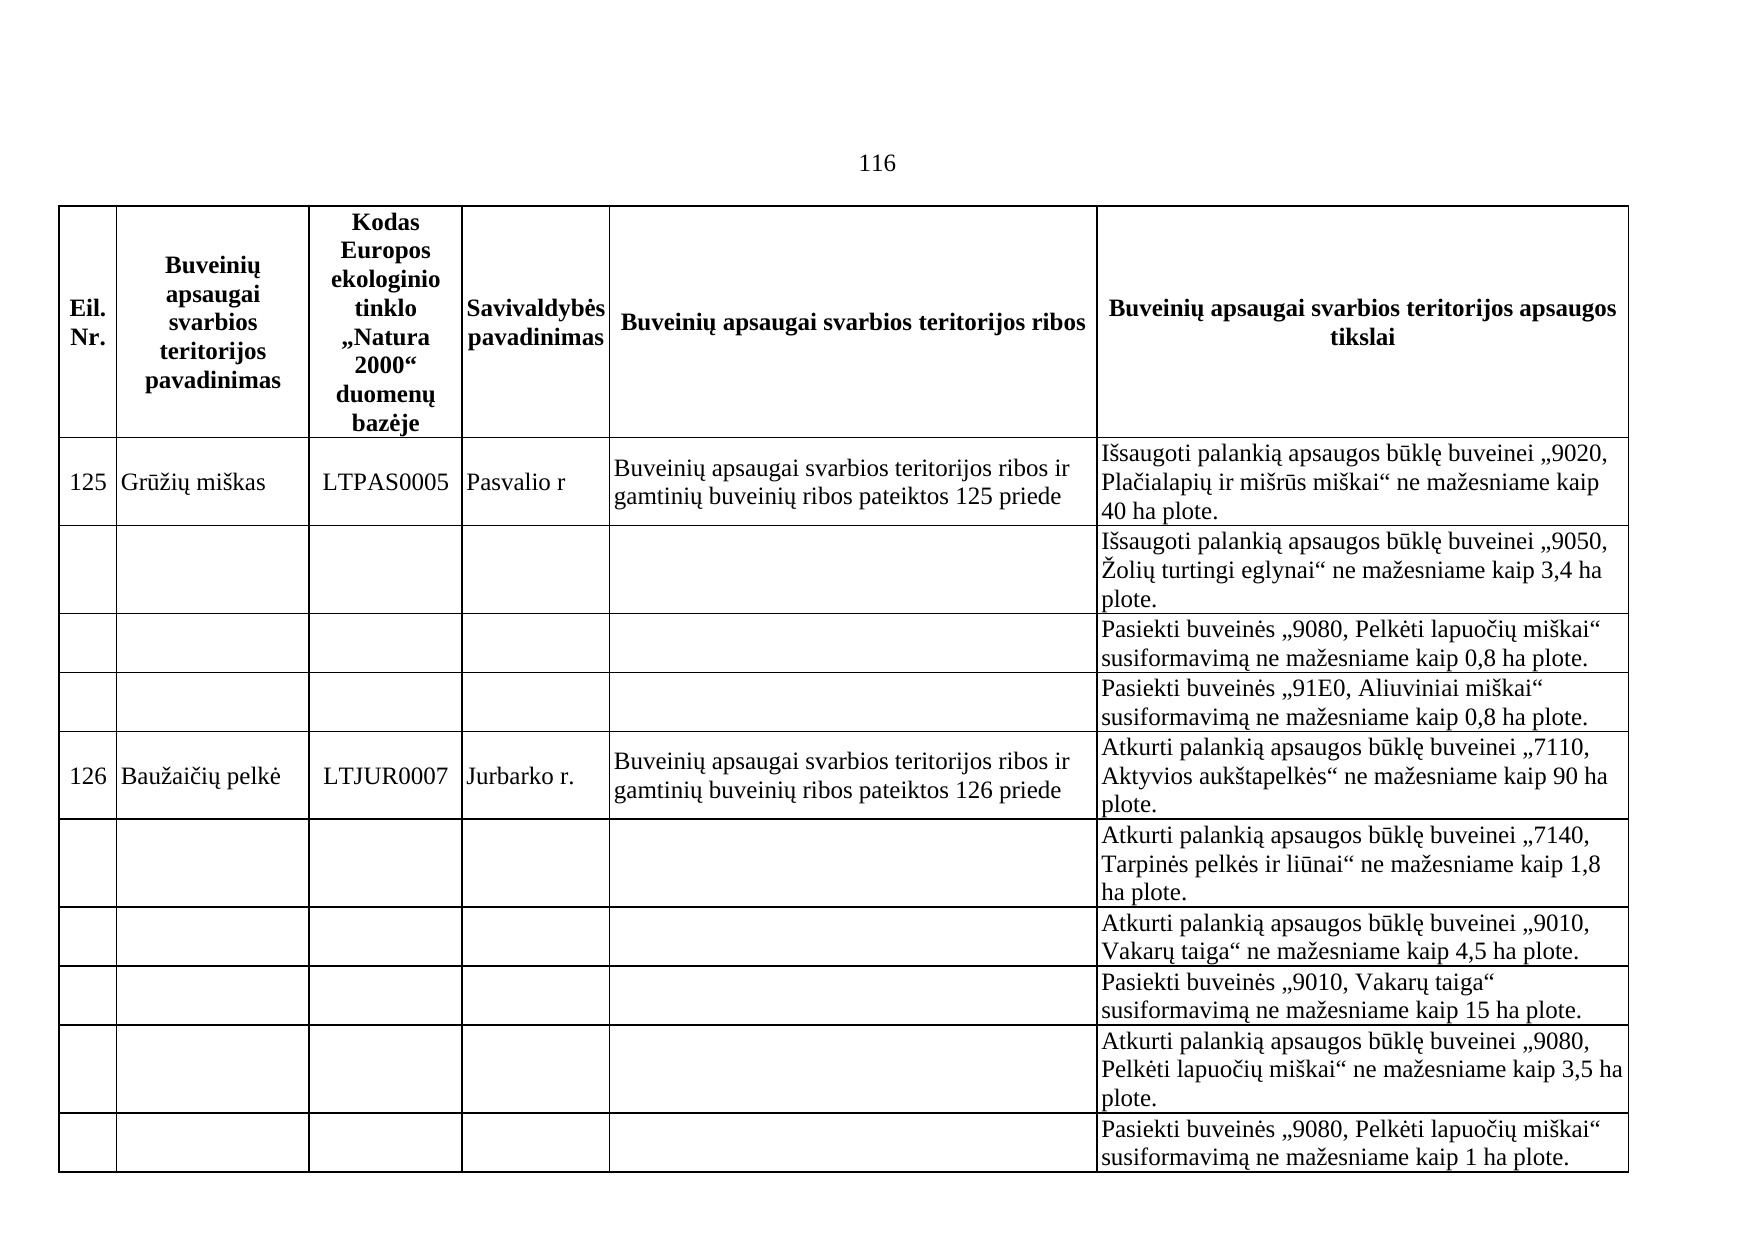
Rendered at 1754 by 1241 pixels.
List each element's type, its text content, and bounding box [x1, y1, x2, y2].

table_cell Pasiekti buveinės „9080, Pelkėti lapuočių miškai“ susiformavimą ne mažesniame kaip 0,8 ha plote. [1098, 614, 1628, 671]
table_cell [310, 1114, 461, 1171]
table_cell [463, 526, 609, 612]
table_cell [310, 820, 461, 906]
table_cell Išsaugoti palankią apsaugos būklę buveinei „9050, Žolių turtingi eglynai“ ne mažesniame kaip 3,4 ha plote. [1098, 526, 1628, 612]
table_cell [610, 1026, 1096, 1112]
table_cell [310, 526, 461, 612]
table_cell Baužaičių pelkė [117, 732, 308, 818]
table_cell Pasiekti buveinės „9080, Pelkėti lapuočių miškai“ susiformavimą ne mažesniame kaip 1 ha plote. [1098, 1114, 1628, 1171]
table_header Buveinių apsaugai svarbios teritorijos ribos [610, 207, 1096, 437]
table_cell [60, 908, 116, 965]
table_cell [117, 614, 308, 671]
table_cell Pasvalio r [463, 438, 609, 524]
table_cell [60, 614, 116, 671]
table_cell [463, 673, 609, 731]
table_cell LTPAS0005 [310, 438, 461, 524]
table_cell [310, 1026, 461, 1112]
table_cell Pasiekti buveinės „91E0, Aliuviniai miškai“ susiformavimą ne mažesniame kaip 0,8 ha plote. [1098, 673, 1628, 731]
table_cell [610, 614, 1096, 671]
table_cell [610, 967, 1096, 1024]
table_header Buveinių apsaugai svarbios teritorijos pavadinimas [117, 207, 308, 437]
table_cell [117, 526, 308, 612]
table_cell [310, 614, 461, 671]
table_cell Atkurti palankią apsaugos būklę buveinei „7140, Tarpinės pelkės ir liūnai“ ne mažesniame kaip 1,8 ha plote. [1098, 820, 1628, 906]
table_cell [610, 526, 1096, 612]
table_cell [463, 820, 609, 906]
table_cell 125 [60, 438, 116, 524]
table_cell [463, 614, 609, 671]
table_cell [463, 908, 609, 965]
table_cell [310, 673, 461, 731]
table_cell [60, 1026, 116, 1112]
table_cell [463, 1026, 609, 1112]
table_cell LTJUR0007 [310, 732, 461, 818]
table_header Eil. Nr. [60, 207, 116, 437]
table_cell [610, 673, 1096, 731]
table_cell Atkurti palankią apsaugos būklę buveinei „9080, Pelkėti lapuočių miškai“ ne mažesniame kaip 3,5 ha plote. [1098, 1026, 1628, 1112]
table_cell [60, 526, 116, 612]
table_cell [310, 967, 461, 1024]
table_cell [60, 820, 116, 906]
table_cell 126 [60, 732, 116, 818]
table_cell [463, 967, 609, 1024]
table_cell [610, 908, 1096, 965]
table_cell Buveinių apsaugai svarbios teritorijos ribos ir gamtinių buveinių ribos pateiktos 125 priede [610, 438, 1096, 524]
table_cell [117, 820, 308, 906]
table_cell [117, 967, 308, 1024]
table_cell [60, 673, 116, 731]
table_cell Buveinių apsaugai svarbios teritorijos ribos ir gamtinių buveinių ribos pateiktos 126 priede [610, 732, 1096, 818]
table_cell Pasiekti buveinės „9010, Vakarų taiga“ susiformavimą ne mažesniame kaip 15 ha plote. [1098, 967, 1628, 1024]
table_cell [610, 1114, 1096, 1171]
table_cell [117, 673, 308, 731]
table_cell [463, 1114, 609, 1171]
table_cell Atkurti palankią apsaugos būklę buveinei „9010, Vakarų taiga“ ne mažesniame kaip 4,5 ha plote. [1098, 908, 1628, 965]
table_cell Grūžių miškas [117, 438, 308, 524]
table_cell [117, 1114, 308, 1171]
table_cell [60, 967, 116, 1024]
table_header Kodas Europos ekologinio tinklo „Natura 2000“ duomenų bazėje [310, 207, 461, 437]
table_cell [117, 1026, 308, 1112]
table_header Savivaldybės pavadinimas [463, 207, 609, 437]
table_header Buveinių apsaugai svarbios teritorijos apsaugos tikslai [1098, 207, 1628, 437]
table_cell Išsaugoti palankią apsaugos būklę buveinei „9020, Plačialapių ir mišrūs miškai“ ne mažesniame kaip 40 ha plote. [1098, 438, 1628, 524]
table_cell [60, 1114, 116, 1171]
table_cell Atkurti palankią apsaugos būklę buveinei „7110, Aktyvios aukštapelkės“ ne mažesniame kaip 90 ha plote. [1098, 732, 1628, 818]
table_cell [610, 820, 1096, 906]
table_cell [117, 908, 308, 965]
table_cell [310, 908, 461, 965]
table_cell Jurbarko r. [463, 732, 609, 818]
